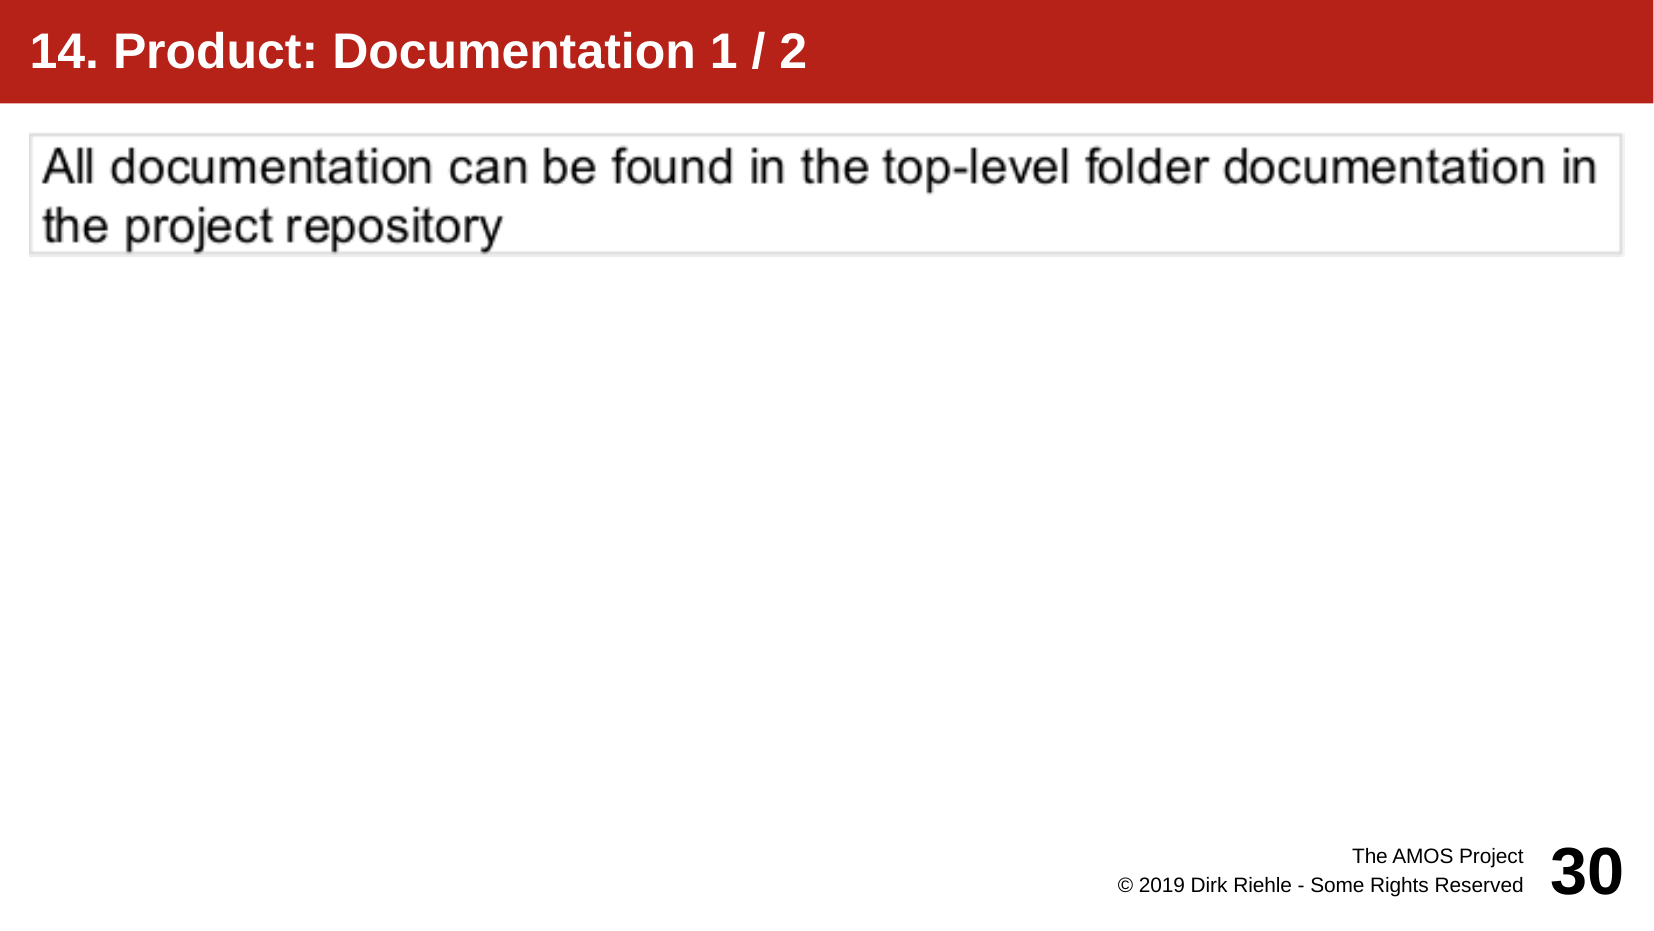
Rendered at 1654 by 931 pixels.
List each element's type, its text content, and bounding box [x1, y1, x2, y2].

title 14. Product: Documentation 1 / 2 [0, 0, 1654, 104]
picture [29, 132, 1625, 257]
